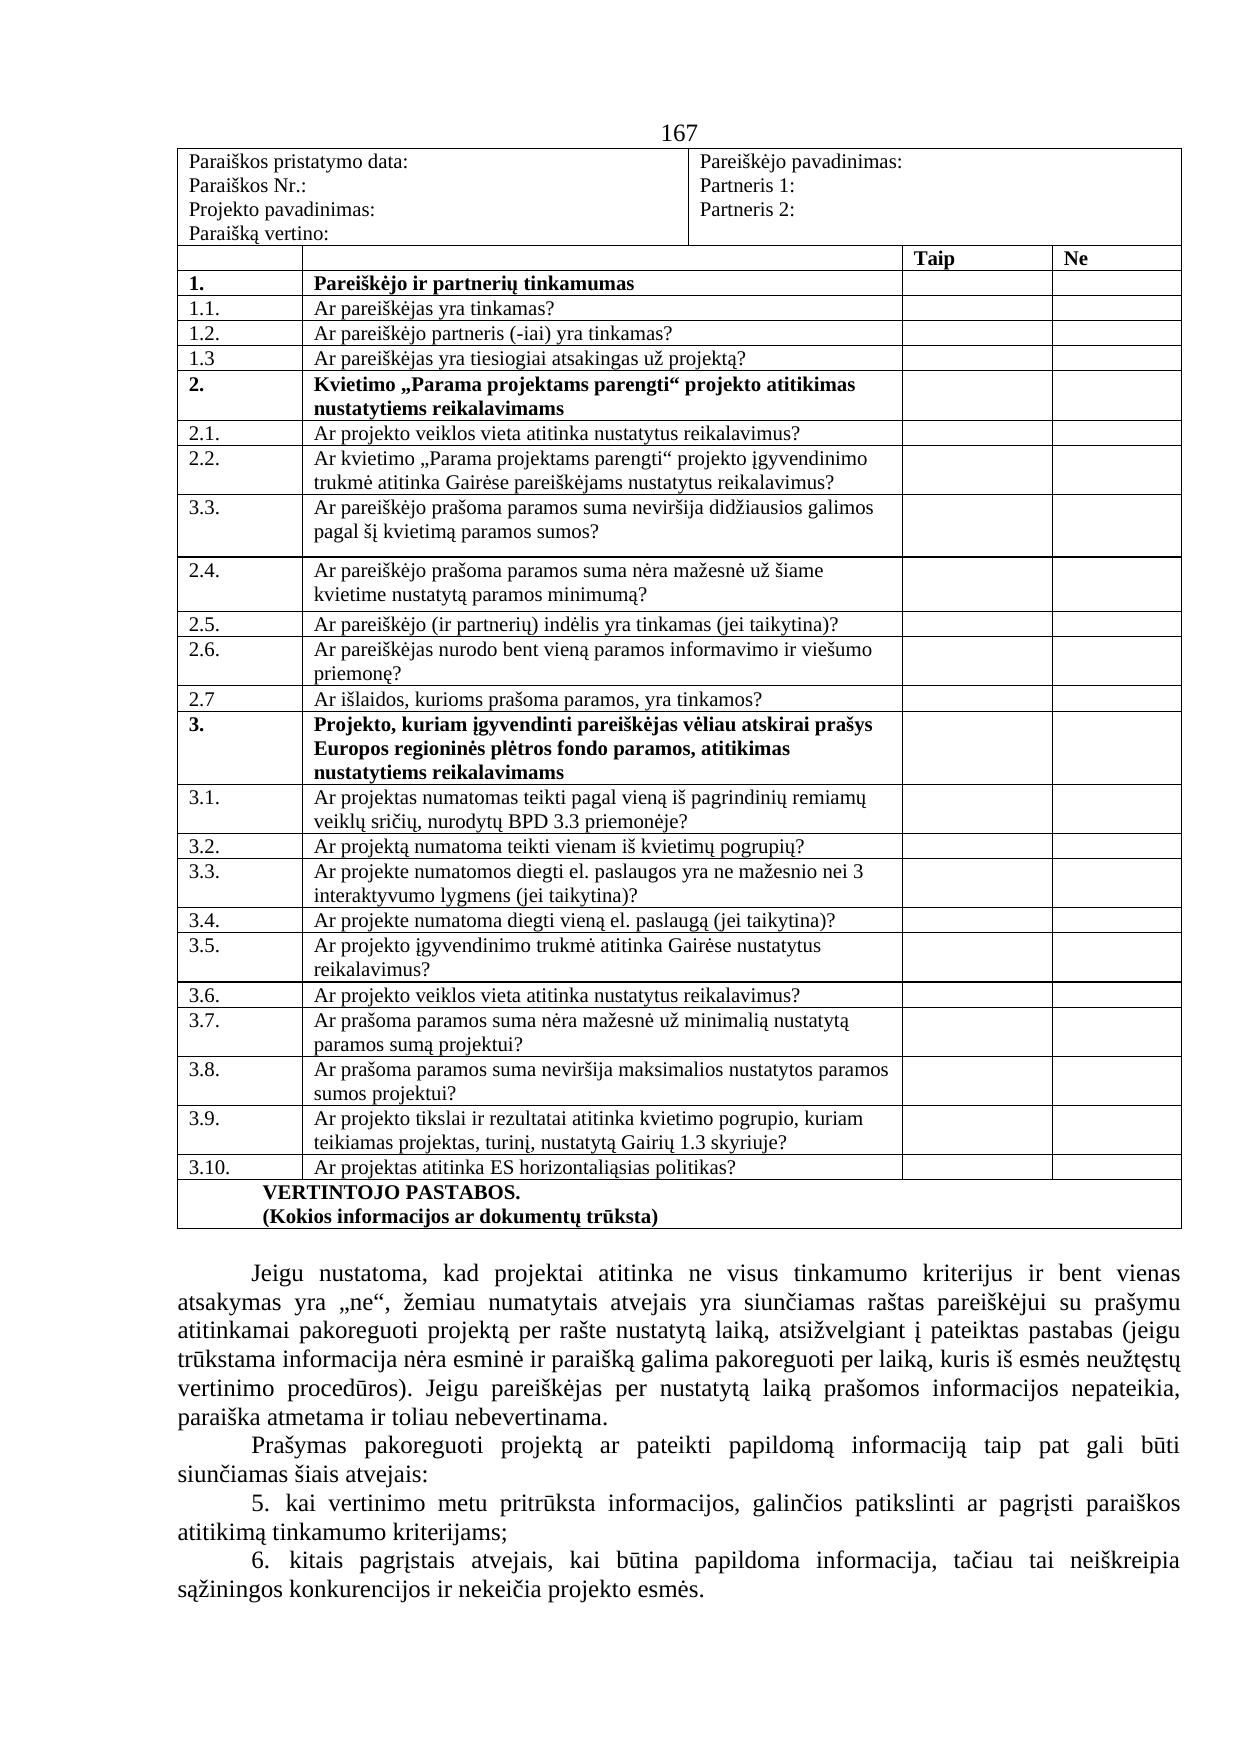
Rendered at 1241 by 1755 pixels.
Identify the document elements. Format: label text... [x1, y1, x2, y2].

table_cell 2.7 [178, 686, 302, 711]
table_cell 2.1. [178, 421, 302, 445]
table_cell 1.2. [178, 321, 302, 345]
table_cell [1053, 495, 1181, 556]
table_cell [1053, 785, 1181, 833]
table_cell Ar projektą numatoma teikti vienam iš kvietimų pogrupių? [303, 834, 902, 858]
table_cell [903, 346, 1052, 370]
text Jeigu nustatoma, kad projektai atitinka ne visus tinkamumo kriterijus ir bent vienas atsakymas yra „ne“, žemiau numatytais atvejais yra siunčiamas raštas pareiškėjui su prašymu atitinkamai pakoreguoti projektą per rašte nustatytą laiką, atsižvelgiant į pateiktas pastabas (jeigu trūkstama informacija nėra esminė ir paraišką galima pakoreguoti per laiką, kuris iš esmės neužtęstų vertinimo procedūros). Jeigu pareiškėjas per nustatytą laiką prašomos informacijos nepateikia, paraiška atmetama ir toliau nebevertinama. [177, 1258, 1181, 1431]
table_cell Ar pareiškėjo prašoma paramos suma nėra mažesnė už šiame kvietime nustatytą paramos minimumą? [303, 558, 902, 611]
table_cell [1053, 346, 1181, 370]
table_cell [903, 446, 1052, 494]
table_cell 2.6. [178, 637, 302, 685]
table_cell [903, 908, 1052, 932]
table_cell [903, 371, 1052, 419]
table_cell [1053, 1106, 1181, 1154]
table_cell Ar pareiškėjo prašoma paramos suma neviršija didžiausios galimos pagal šį kvietimą paramos sumos? [303, 495, 902, 556]
table_cell [1053, 983, 1181, 1007]
table_cell Ar pareiškėjo partneris (-iai) yra tinkamas? [303, 321, 902, 345]
table_cell Ar kvietimo „Parama projektams parengti“ projekto įgyvendinimo trukmė atitinka Gairėse pareiškėjams nustatytus reikalavimus? [303, 446, 902, 494]
table_cell [1053, 686, 1181, 711]
table_cell [1053, 271, 1181, 295]
text 6. kitais pagrįstais atvejais, kai būtina papildoma informacija, tačiau tai neiškreipia sąžiningos konkurencijos ir nekeičia projekto esmės. [177, 1546, 1181, 1603]
table_cell [1053, 1057, 1181, 1105]
table_cell 3.2. [178, 834, 302, 858]
table_cell [903, 558, 1052, 611]
table_cell Ar išlaidos, kurioms prašoma paramos, yra tinkamos? [303, 686, 902, 711]
table_cell Ar pareiškėjo (ir partnerių) indėlis yra tinkamas (jei taikytina)? [303, 612, 902, 636]
table_cell 1.3 [178, 346, 302, 370]
table_cell VERTINTOJO PASTABOS. (Kokios informacijos ar dokumentų trūksta) [178, 1180, 1181, 1228]
table_cell [1053, 1008, 1181, 1056]
table_cell 3.6. [178, 983, 302, 1007]
table_cell [903, 933, 1052, 981]
table_cell [903, 321, 1052, 345]
table_cell Ar projekto veiklos vieta atitinka nustatytus reikalavimus? [303, 983, 902, 1007]
table_cell [903, 612, 1052, 636]
text 5. kai vertinimo metu pritrūksta informacijos, galinčios patikslinti ar pagrįsti paraiškos atitikimą tinkamumo kriterijams; [177, 1488, 1181, 1546]
table_cell Ar projekto veiklos vieta atitinka nustatytus reikalavimus? [303, 421, 902, 445]
table_cell [903, 1155, 1052, 1179]
table_cell 3.3. [178, 859, 302, 907]
table_cell [303, 246, 902, 270]
table_cell [903, 1106, 1052, 1154]
table_cell Ar prašoma paramos suma neviršija maksimalios nustatytos paramos sumos projektui? [303, 1057, 902, 1105]
table_cell Kvietimo „Parama projektams parengti“ projekto atitikimas nustatytiems reikalavimams [303, 371, 902, 419]
table_cell Taip [903, 246, 1052, 270]
table_header Pareiškėjo pavadinimas: Partneris 1: Partneris 2: [689, 149, 1181, 245]
table_cell Pareiškėjo ir partnerių tinkamumas [303, 271, 902, 295]
table_cell [1053, 296, 1181, 320]
table_cell [1053, 612, 1181, 636]
table_cell [903, 1008, 1052, 1056]
table_cell [903, 1057, 1052, 1105]
table_cell Ar projektas atitinka ES horizontaliąsias politikas? [303, 1155, 902, 1179]
table_cell 3.9. [178, 1106, 302, 1154]
table_cell Ar projektas numatomas teikti pagal vieną iš pagrindinių remiamų veiklų sričių, nurodytų BPD 3.3 priemonėje? [303, 785, 902, 833]
table_cell Projekto, kuriam įgyvendinti pareiškėjas vėliau atskirai prašys Europos regioninės plėtros fondo paramos, atitikimas nustatytiems reikalavimams [303, 712, 902, 784]
table_cell [1053, 859, 1181, 907]
table_cell 3.3. [178, 495, 302, 556]
table_cell [1053, 558, 1181, 611]
table_cell 3.7. [178, 1008, 302, 1056]
table_cell [903, 637, 1052, 685]
table_cell [1053, 834, 1181, 858]
table_cell [903, 296, 1052, 320]
table_cell 3.10. [178, 1155, 302, 1179]
table_cell [903, 983, 1052, 1007]
table_cell [1053, 637, 1181, 685]
table_cell [903, 834, 1052, 858]
table_cell [903, 686, 1052, 711]
table_cell 3.5. [178, 933, 302, 981]
text Prašymas pakoreguoti projektą ar pateikti papildomą informaciją taip pat gali būti siunčiamas šiais atvejais: [177, 1431, 1181, 1488]
table_header Paraiškos pristatymo data: Paraiškos Nr.: Projekto pavadinimas: Paraišką vertino: [178, 149, 688, 245]
table_cell 1.1. [178, 296, 302, 320]
table_cell 2.2. [178, 446, 302, 494]
table_cell 2. [178, 371, 302, 419]
table_cell 3. [178, 712, 302, 784]
table_cell Ar projekte numatomos diegti el. paslaugos yra ne mažesnio nei 3 interaktyvumo lygmens (jei taikytina)? [303, 859, 902, 907]
table_cell Ar pareiškėjas yra tiesiogiai atsakingas už projektą? [303, 346, 902, 370]
table_cell 3.1. [178, 785, 302, 833]
table_cell Ar projekte numatoma diegti vieną el. paslaugą (jei taikytina)? [303, 908, 902, 932]
table_cell [903, 271, 1052, 295]
table_cell Ar prašoma paramos suma nėra mažesnė už minimalią nustatytą paramos sumą projektui? [303, 1008, 902, 1056]
table_cell [903, 712, 1052, 784]
table_cell [1053, 446, 1181, 494]
table_cell Ne [1053, 246, 1181, 270]
table_cell 3.4. [178, 908, 302, 932]
table_cell Ar pareiškėjas nurodo bent vieną paramos informavimo ir viešumo priemonę? [303, 637, 902, 685]
table_cell [903, 859, 1052, 907]
table_cell Ar projekto tikslai ir rezultatai atitinka kvietimo pogrupio, kuriam teikiamas projektas, turinį, nustatytą Gairių 1.3 skyriuje? [303, 1106, 902, 1154]
table_cell [903, 495, 1052, 556]
table_cell Ar pareiškėjas yra tinkamas? [303, 296, 902, 320]
table_cell [903, 785, 1052, 833]
table_cell Ar projekto įgyvendinimo trukmė atitinka Gairėse nustatytus reikalavimus? [303, 933, 902, 981]
table_cell 3.8. [178, 1057, 302, 1105]
table_cell [1053, 371, 1181, 419]
table_cell [1053, 1155, 1181, 1179]
table_cell 1. [178, 271, 302, 295]
table_cell [1053, 908, 1181, 932]
table_cell [178, 246, 302, 270]
table_cell [903, 421, 1052, 445]
table_cell [1053, 421, 1181, 445]
table_cell 2.5. [178, 612, 302, 636]
table_cell [1053, 933, 1181, 981]
table_cell [1053, 321, 1181, 345]
table_cell 2.4. [178, 558, 302, 611]
table_cell [1053, 712, 1181, 784]
